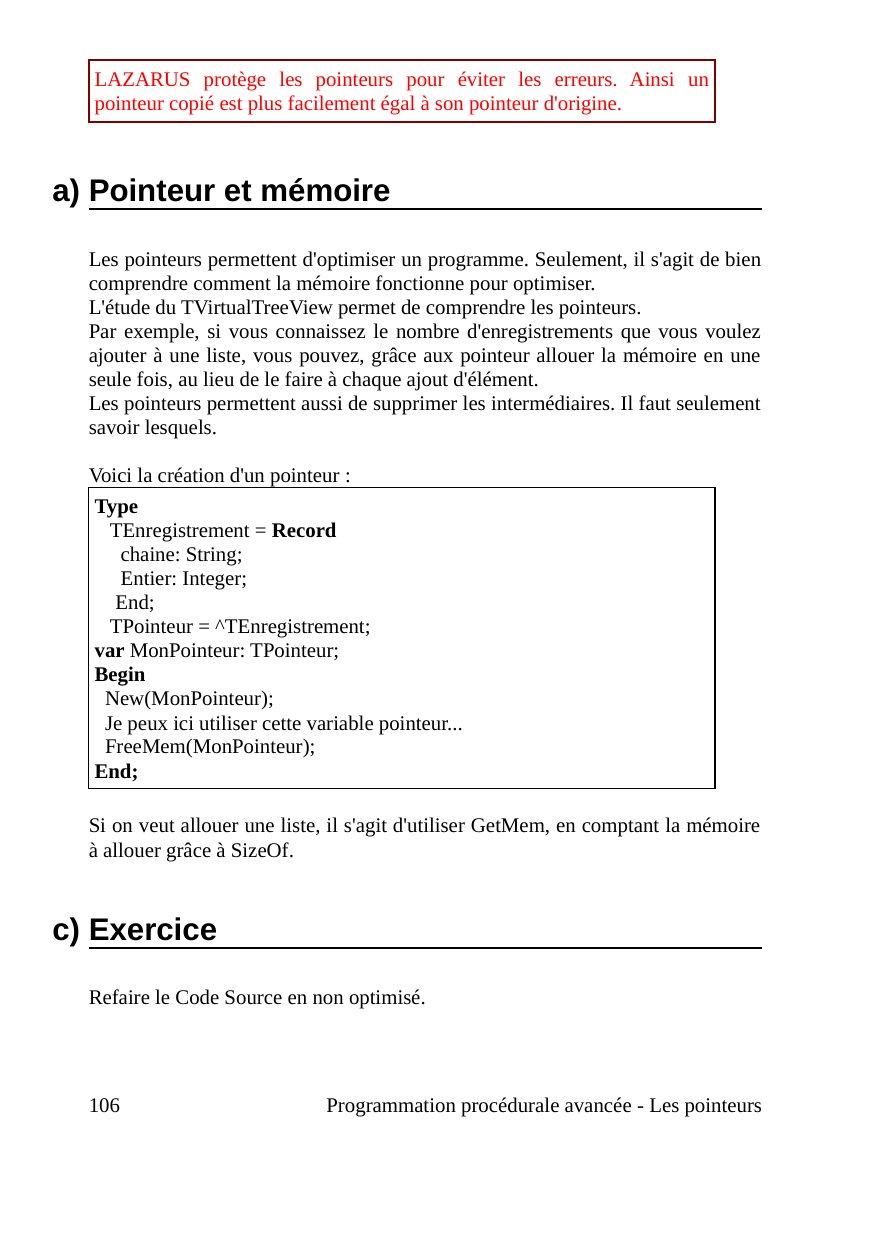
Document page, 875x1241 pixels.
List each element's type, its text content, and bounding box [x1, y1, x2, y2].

subtitle Pointeur et mémoire [88, 172, 762, 210]
text Si on veut allouer une liste, il s'agit d'utiliser GetMem, en comptant la mémoire à allouer grâce à SizeOf. [88, 813, 762, 862]
table_header LAZARUS protège les pointeurs pour éviter les erreurs. Ainsi un pointeur copié est plus facilement égal à son pointeur d'origine. [90, 61, 714, 121]
text Les pointeurs permettent d'optimiser un programme. Seulement, il s'agit de bien comprendre comment la mémoire fonctionne pour optimiser. [88, 246, 762, 294]
text Refaire le Code Source en non optimisé. [88, 985, 762, 1009]
subtitle Exercice [88, 911, 762, 949]
table_header Type TEnregistrement = Record chaine: String; Entier: Integer; End; TPointeur = ^TEnregistrement; var MonPointeur: TPointeur; Begin New(MonPointeur); Je peux ici utiliser cette variable pointeur... FreeMem(MonPointeur); End; [89, 488, 714, 788]
text Par exemple, si vous connaissez le nombre d'enregistrements que vous voulez ajouter à une liste, vous pouvez, grâce aux pointeur allouer la mémoire en une seule fois, au lieu de le faire à chaque ajout d'élément. [88, 319, 762, 391]
text L'étude du TVirtualTreeView permet de comprendre les pointeurs. [88, 294, 762, 319]
text Voici la création d'un pointeur : [88, 463, 762, 487]
text Les pointeurs permettent aussi de supprimer les intermédiaires. Il faut seulement savoir lesquels. [88, 391, 762, 439]
